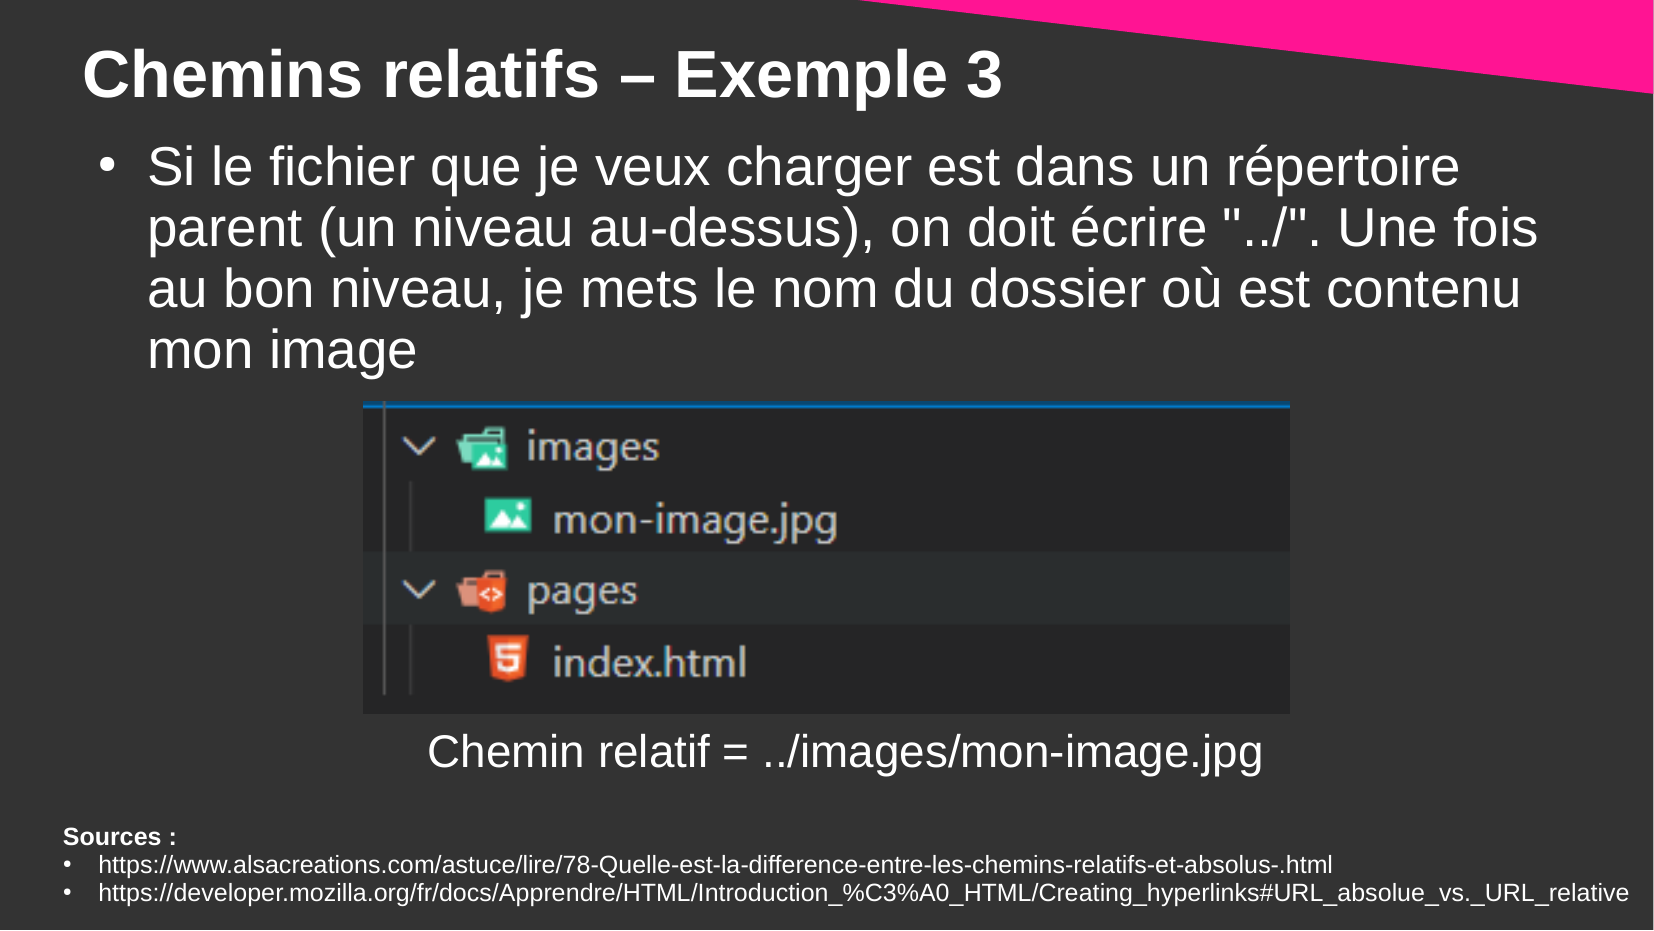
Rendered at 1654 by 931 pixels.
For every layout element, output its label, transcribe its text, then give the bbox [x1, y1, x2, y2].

text_box Sources : https://www.alsacreations.com/astuce/lire/78-Quelle-est-la-difference-entre-les-chemins-relatifs-et-absolus-.html https://developer.mozilla.org/fr/docs/Apprendre/HTML/Introduction_%C3%A0_HTML/Creating_hyperlinks#URL_absolue_vs._URL_relative [48, 815, 1654, 915]
text_box [857, 0, 1654, 94]
title Chemin relatif = ../images/mon-image.jpg [271, 726, 1421, 787]
title Chemins relatifs – Exemple 3 [82, 37, 1052, 122]
picture [363, 401, 1290, 714]
list Si le fichier que je veux charger est dans un répertoire parent (un niveau au-dessus), on doit écrire "../". Une fois au bon niveau, je mets le nom du dossier où est contenu mon image [80, 135, 1546, 381]
